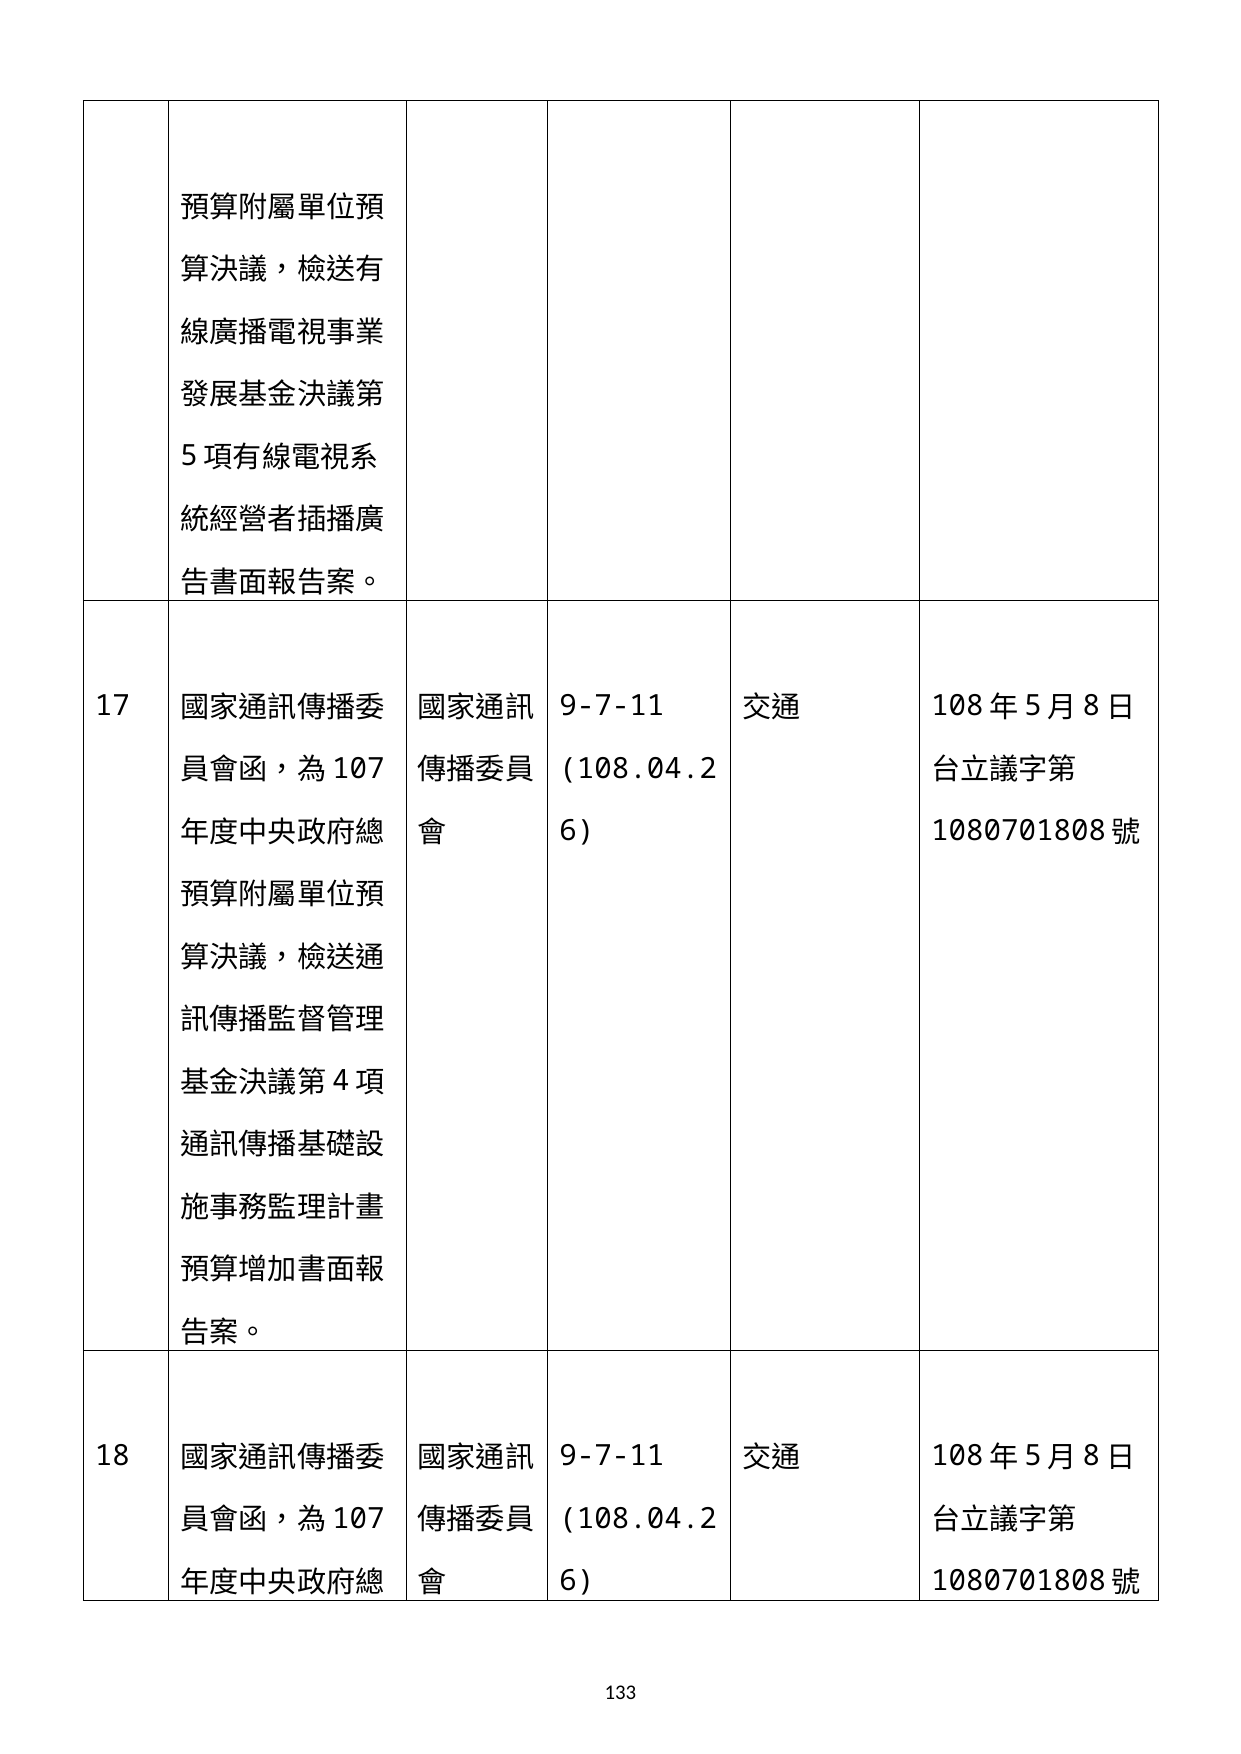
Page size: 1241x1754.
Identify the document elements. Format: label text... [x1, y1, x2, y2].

table_cell 國家通訊傳播委員會 [407, 1351, 547, 1600]
table_cell 18 [84, 1351, 168, 1600]
table_cell [920, 101, 1158, 600]
table_cell 17 [84, 601, 168, 1350]
table_cell 國家通訊傳播委員會 [407, 601, 547, 1350]
table_cell 108年5月8日 台立議字第1080701808號 [920, 601, 1158, 1350]
table_cell 9-7-11 (108.04.26) [548, 1351, 730, 1600]
table_cell 國家通訊傳播委員會函，為107年度中央政府總 [169, 1351, 406, 1600]
table_cell 108年5月8日 台立議字第1080701808號 [920, 1351, 1158, 1600]
table_cell [407, 101, 547, 600]
table_cell 交通 [731, 1351, 919, 1600]
table_cell 國家通訊傳播委員會函，為107年度中央政府總預算附屬單位預算決議，檢送通訊傳播監督管理基金決議第4項通訊傳播基礎設施事務監理計畫預算增加書面報告案。 [169, 601, 406, 1350]
table_cell [731, 101, 919, 600]
table_cell 9-7-11 (108.04.26) [548, 601, 730, 1350]
table_cell [84, 101, 168, 600]
table_cell 交通 [731, 601, 919, 1350]
table_cell [548, 101, 730, 600]
table_cell 預算附屬單位預算決議，檢送有線廣播電視事業發展基金決議第5項有線電視系統經營者插播廣告書面報告案。 [169, 101, 406, 600]
